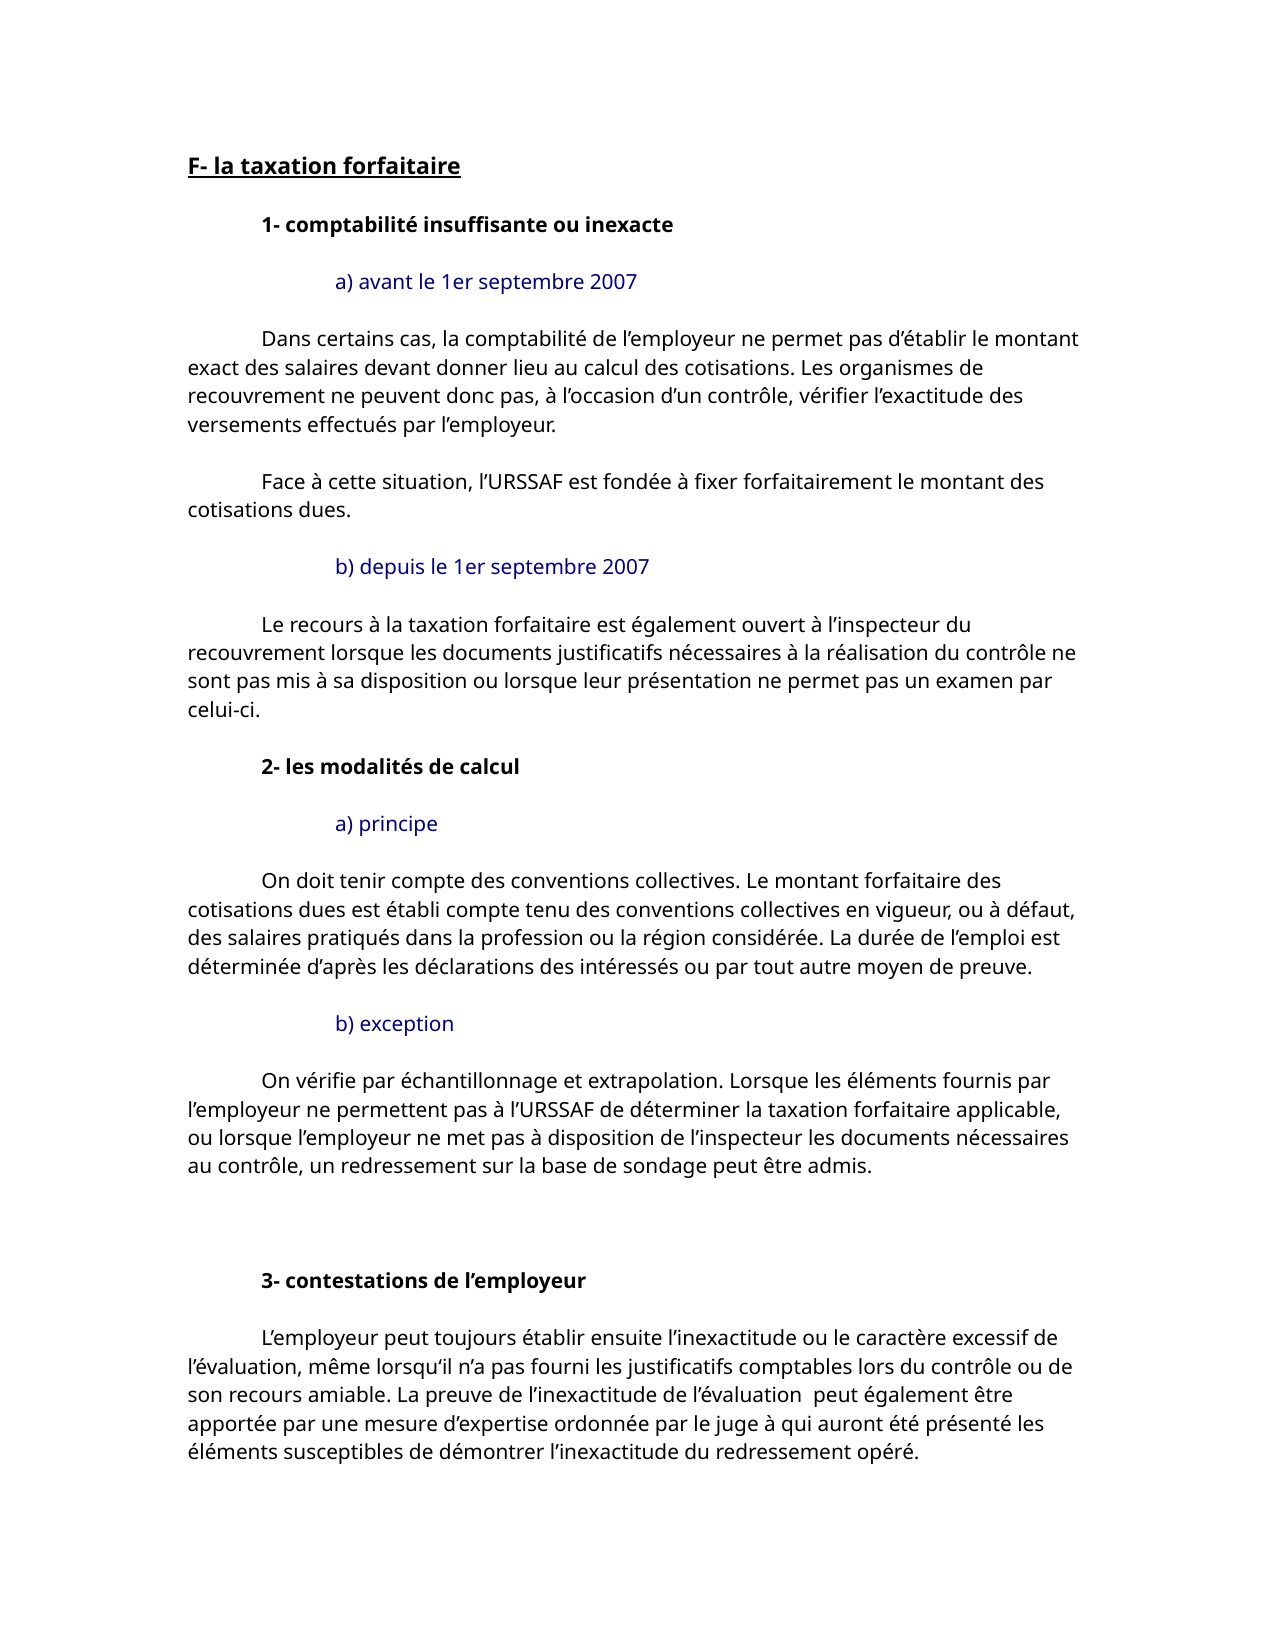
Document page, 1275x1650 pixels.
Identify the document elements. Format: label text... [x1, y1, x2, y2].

text Dans certains cas, la comptabilité de l’employeur ne permet pas d’établir le montant exact des salaires devant donner lieu au calcul des cotisations. Les organismes de recouvrement ne peuvent donc pas, à l’occasion d’un contrôle, vérifier l’exactitude des versements effectués par l’employeur. [187, 324, 1087, 438]
text Le recours à la taxation forfaitaire est également ouvert à l’inspecteur du recouvrement lorsque les documents justificatifs nécessaires à la réalisation du contrôle ne sont pas mis à sa disposition ou lorsque leur présentation ne permet pas un examen par celui-ci. [187, 610, 1087, 723]
text 3- contestations de l’employeur [187, 1266, 1087, 1295]
text Face à cette situation, l’URSSAF est fondée à fixer forfaitairement le montant des cotisations dues. [187, 467, 1087, 524]
text On vérifie par échantillonnage et extrapolation. Lorsque les éléments fournis par l’employeur ne permettent pas à l’URSSAF de déterminer la taxation forfaitaire applicable, ou lorsque l’employeur ne met pas à disposition de l’inspecteur les documents nécessaires au contrôle, un redressement sur la base de sondage peut être admis. [187, 1066, 1087, 1180]
text b) exception [261, 1009, 1087, 1037]
text 1- comptabilité insuffisante ou inexacte [187, 210, 1087, 238]
text 2- les modalités de calcul [187, 752, 1087, 781]
text a) principe [261, 809, 1087, 838]
text a) avant le 1er septembre 2007 [261, 267, 1087, 296]
text On doit tenir compte des conventions collectives. Le montant forfaitaire des cotisations dues est établi compte tenu des conventions collectives en vigueur, ou à défaut, des salaires pratiqués dans la profession ou la région considérée. La durée de l’emploi est déterminée d’après les déclarations des intéressés ou par tout autre moyen de preuve. [187, 867, 1087, 980]
text F- la taxation forfaitaire [187, 150, 1087, 181]
text L’employeur peut toujours établir ensuite l’inexactitude ou le caractère excessif de l’évaluation, même lorsqu‘il n’a pas fourni les justificatifs comptables lors du contrôle ou de son recours amiable. La preuve de l’inexactitude de l’évaluation peut également être apportée par une mesure d’expertise ordonnée par le juge à qui auront été présenté les éléments susceptibles de démontrer l’inexactitude du redressement opéré. [187, 1323, 1087, 1466]
text b) depuis le 1er septembre 2007 [261, 552, 1087, 581]
